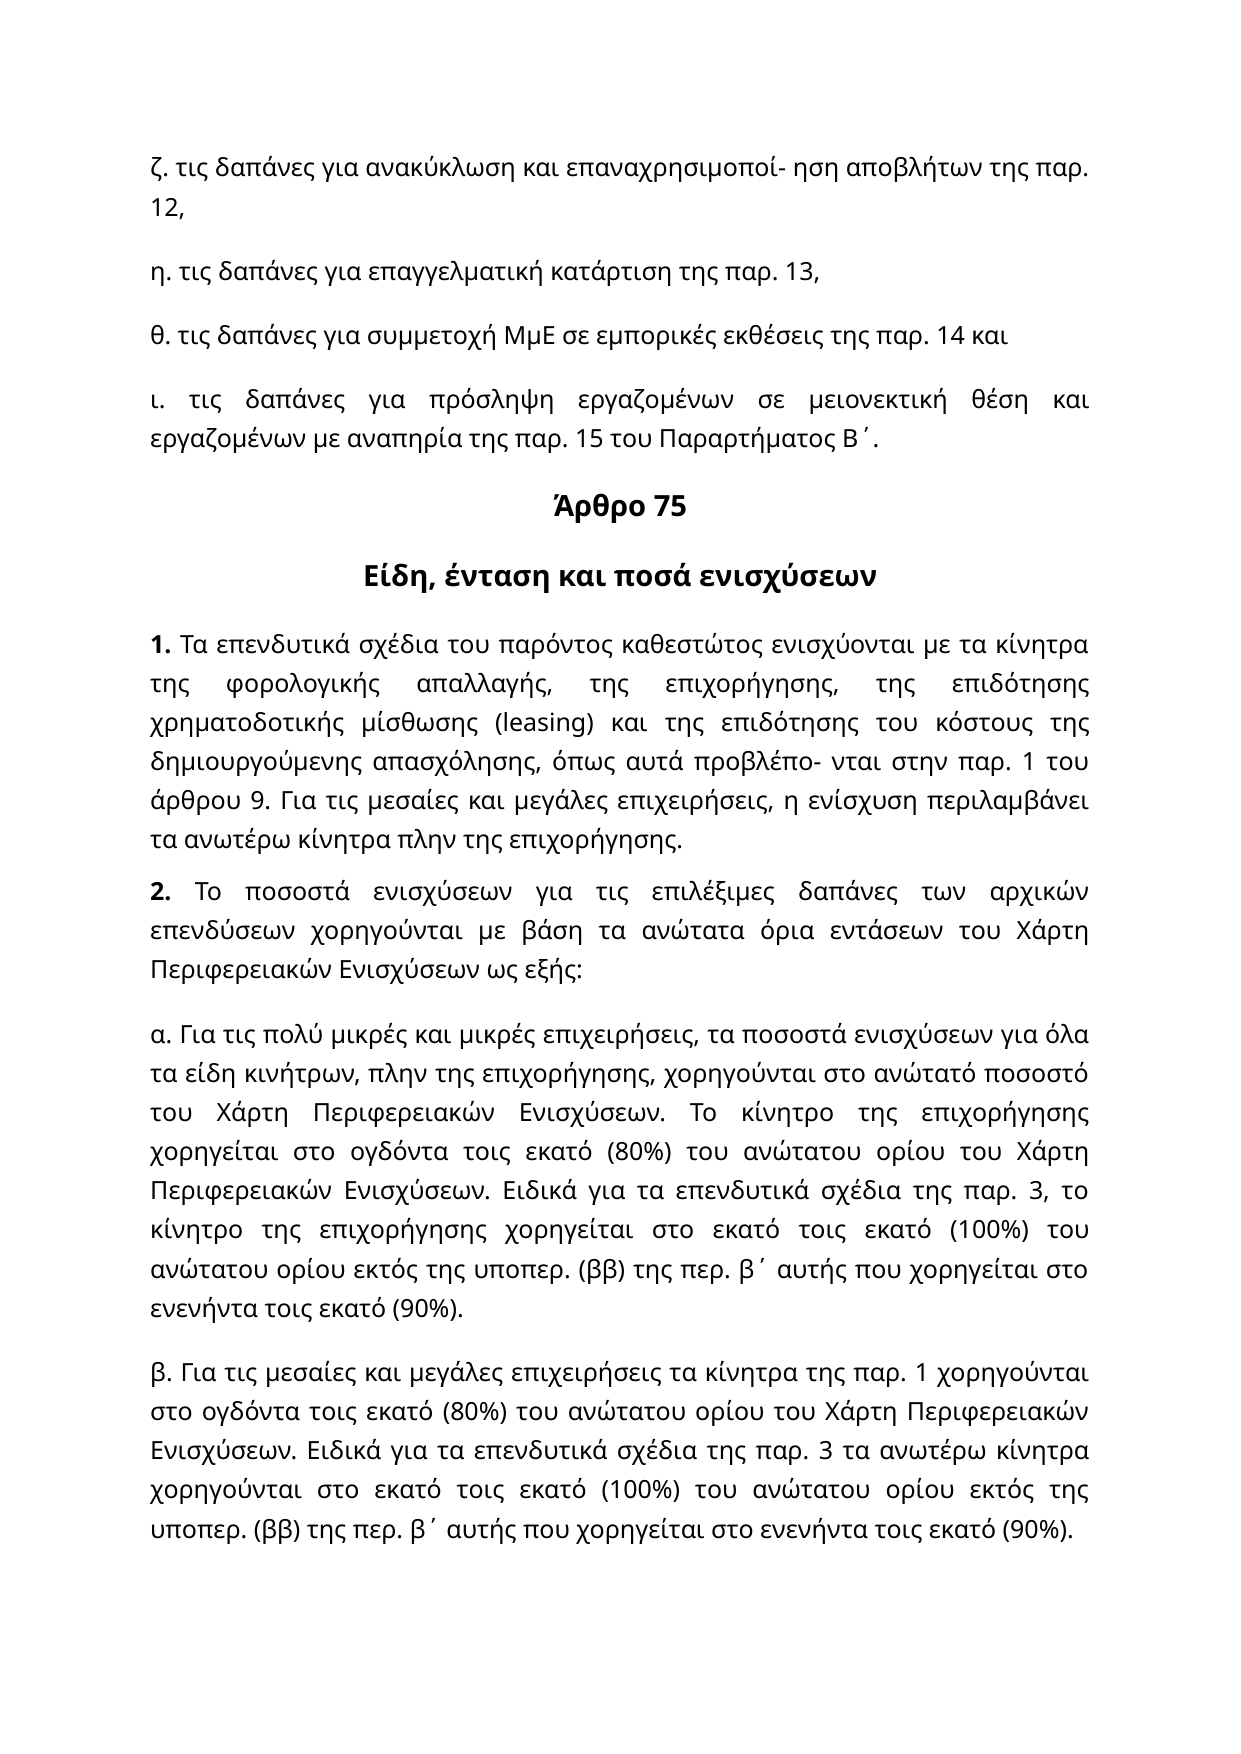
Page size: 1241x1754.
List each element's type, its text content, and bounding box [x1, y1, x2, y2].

text α. Για τις πολύ μικρές και μικρές επιχειρήσεις, τα ποσοστά ενισχύσεων για όλα τα είδη κινήτρων, πλην της επιχορήγησης, χορηγούνται στο ανώτατό ποσοστό του Χάρτη Περιφερειακών Ενισχύσεων. Το κίνητρο της επιχορήγησης χορηγείται στο ογδόντα τοις εκατό (80%) του ανώτατου ορίου του Χάρτη Περιφερειακών Ενισχύσεων. Ειδικά για τα επενδυτικά σχέδια της παρ. 3, το κίνητρο της επιχορήγησης χορηγείται στο εκατό τοις εκατό (100%) του ανώτατου ορίου εκτός της υποπερ. (ββ) της περ. β΄ αυτής που χορηγείται στο ενενήντα τοις εκατό (90%). [150, 1016, 1090, 1324]
subtitle Είδη, ένταση και ποσά ενισχύσεων [150, 556, 1090, 595]
text 2. Το ποσοστά ενισχύσεων για τις επιλέξιμες δαπάνες των αρχικών επενδύσεων χορηγούνται με βάση τα ανώτατα όρια εντάσεων του Χάρτη Περιφερειακών Ενισχύσεων ως εξής: [150, 874, 1090, 986]
text ζ. τις δαπάνες για ανακύκλωση και επαναχρησιμοποί- ηση αποβλήτων της παρ. 12, [150, 150, 1090, 223]
text ι. τις δαπάνες για πρόσληψη εργαζομένων σε μειονεκτική θέση και εργαζομένων με αναπηρία της παρ. 15 του Παραρτήματος Β΄. [150, 382, 1090, 455]
subtitle Άρθρο 75 [150, 485, 1090, 525]
text η. τις δαπάνες για επαγγελματική κατάρτιση της παρ. 13, [150, 253, 1090, 287]
text 1. Τα επενδυτικά σχέδια του παρόντος καθεστώτος ενισχύονται με τα κίνητρα της φορολογικής απαλλαγής, της επιχορήγησης, της επιδότησης χρηματοδοτικής μίσθωσης (leasing) και της επιδότησης του κόστους της δημιουργούμενης απασχόλησης, όπως αυτά προβλέπο- νται στην παρ. 1 του άρθρου 9. Για τις μεσαίες και μεγάλες επιχειρήσεις, η ενίσχυση περιλαμβάνει τα ανωτέρω κίνητρα πλην της επιχορήγησης. [150, 626, 1090, 856]
text β. Για τις μεσαίες και μεγάλες επιχειρήσεις τα κίνητρα της παρ. 1 χορηγούνται στο ογδόντα τοις εκατό (80%) του ανώτατου ορίου του Χάρτη Περιφερειακών Ενισχύσεων. Ειδικά για τα επενδυτικά σχέδια της παρ. 3 τα ανωτέρω κίνητρα χορηγούνται στο εκατό τοις εκατό (100%) του ανώτατου ορίου εκτός της υποπερ. (ββ) της περ. β΄ αυτής που χορηγείται στο ενενήντα τοις εκατό (90%). [150, 1354, 1090, 1545]
text θ. τις δαπάνες για συμμετοχή ΜμΕ σε εμπορικές εκθέσεις της παρ. 14 και [150, 317, 1090, 352]
